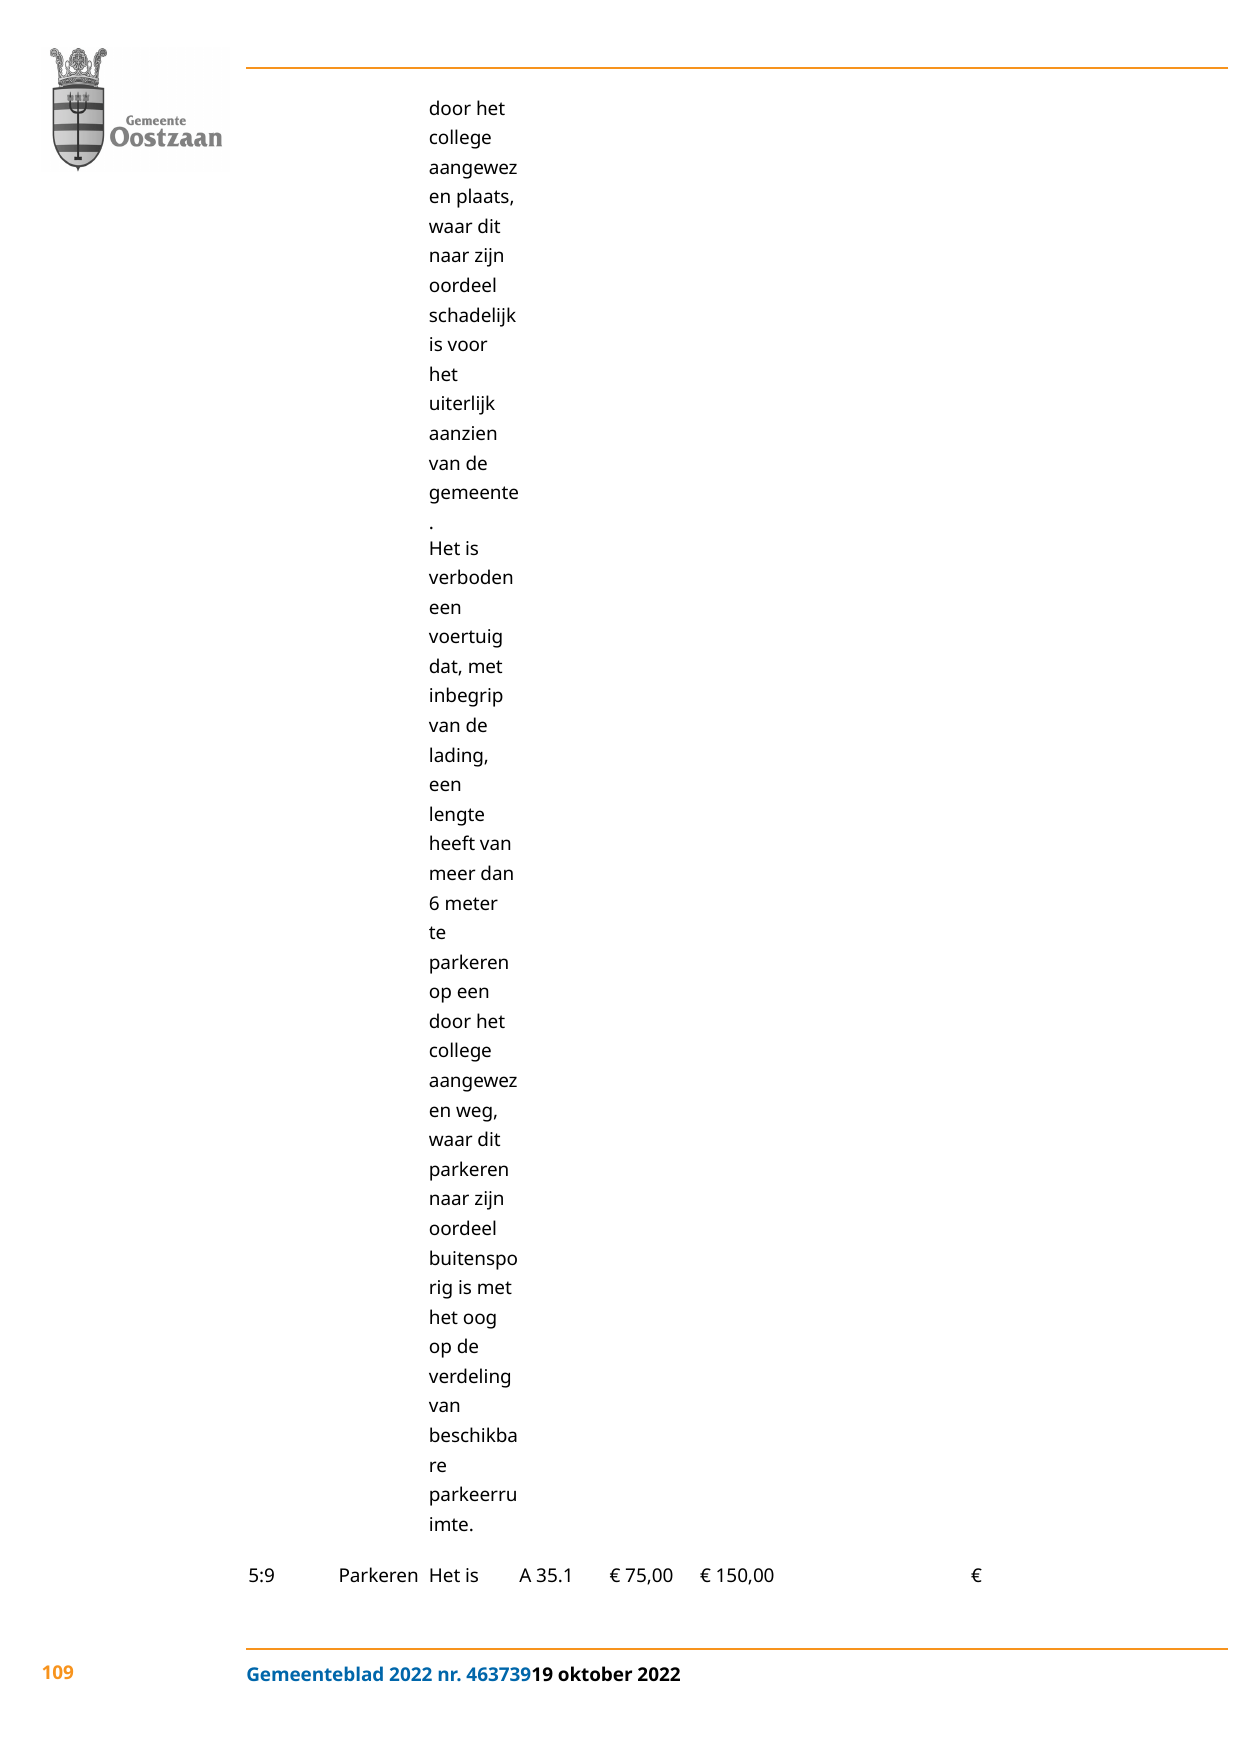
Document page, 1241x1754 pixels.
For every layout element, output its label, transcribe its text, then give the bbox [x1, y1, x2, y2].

table_cell [519, 95, 609, 1562]
table_cell Parkeren [338, 1563, 429, 1588]
table_cell € [971, 1563, 1061, 1588]
table_cell A 35.1 [519, 1563, 609, 1588]
picture [41, 47, 231, 172]
table_cell [700, 95, 971, 1562]
table_cell [971, 95, 1061, 1562]
table_cell 5:9 [248, 1563, 338, 1588]
table_cell Het is verboden een voertuig dat, met inbegrip van de lading, een lengte heeft van meer dan 6 meter te parkeren op een door het college aangewezen weg, waar dit parkeren naar zijn oordeel buitensporig is met het oog op de verdeling van beschikbare parkeerruimte. [429, 535, 519, 1537]
table_cell € 75,00 [609, 1563, 700, 1588]
table_cell [609, 95, 700, 1562]
table_cell [248, 95, 338, 1562]
table_cell € 150,00 [700, 1563, 971, 1588]
table_cell Het is [429, 1563, 519, 1588]
table_cell door het college aangewezen plaats, waar dit naar zijn oordeel schadelijk is voor het uiterlijk aanzien van de gemeente. [429, 95, 519, 535]
table_cell [429, 1537, 519, 1562]
table_cell [338, 95, 429, 1562]
